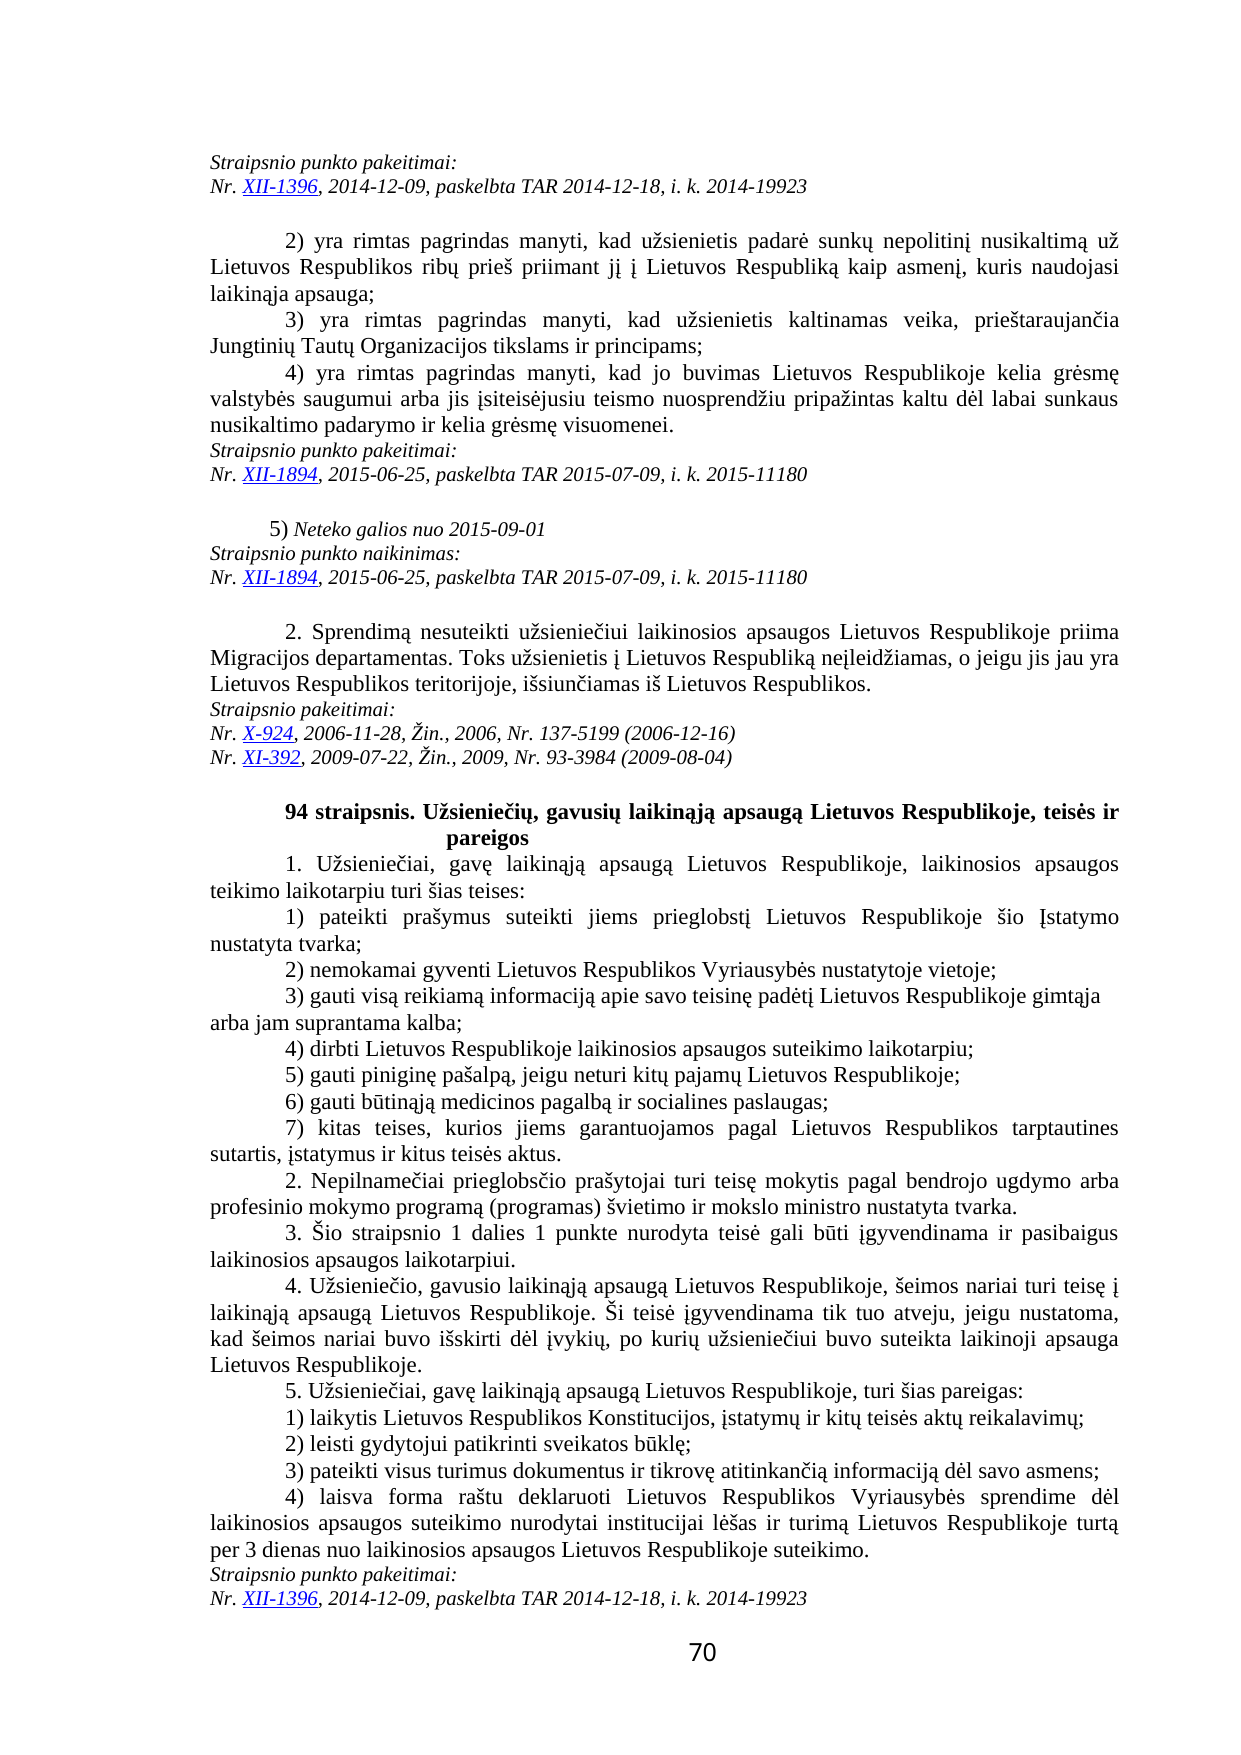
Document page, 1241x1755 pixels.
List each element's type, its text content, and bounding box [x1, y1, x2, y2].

text 6) gauti būtinąją medicinos pagalbą ir socialines paslaugas; [210, 1088, 1120, 1114]
text Straipsnio punkto pakeitimai: [210, 1562, 1120, 1586]
text 2) leisti gydytojui patikrinti sveikatos būklę; [210, 1430, 1120, 1457]
text Nr. X-924, 2006-11-28, Žin., 2006, Nr. 137-5199 (2006-12-16) [210, 721, 1120, 745]
text 5. Užsieniečiai, gavę laikinąją apsaugą Lietuvos Respublikoje, turi šias pareigas: [210, 1378, 1120, 1404]
text Straipsnio punkto naikinimas: [210, 541, 1120, 565]
text 1. Užsieniečiai, gavę laikinąją apsaugą Lietuvos Respublikoje, laikinosios apsaugos teikimo laikotarpiu turi šias teises: [210, 851, 1120, 903]
text Nr. XII-1894, 2015-06-25, paskelbta TAR 2015-07-09, i. k. 2015-11180 [210, 462, 1120, 486]
text 4) dirbti Lietuvos Respublikoje laikinosios apsaugos suteikimo laikotarpiu; [210, 1035, 1120, 1061]
text Straipsnio pakeitimai: [210, 697, 1120, 721]
text 2. Nepilnamečiai prieglobsčio prašytojai turi teisę mokytis pagal bendrojo ugdymo arba profesinio mokymo programą (programas) švietimo ir mokslo ministro nustatyta tvarka. [210, 1167, 1120, 1219]
text Nr. XII-1396, 2014-12-09, paskelbta TAR 2014-12-18, i. k. 2014-19923 [210, 174, 1120, 198]
text 7) kitas teises, kurios jiems garantuojamos pagal Lietuvos Respublikos tarptautines sutartis, įstatymus ir kitus teisės aktus. [210, 1114, 1120, 1167]
text 3) pateikti visus turimus dokumentus ir tikrovę atitinkančią informaciją dėl savo asmens; [210, 1457, 1120, 1483]
text Nr. XI-392, 2009-07-22, Žin., 2009, Nr. 93-3984 (2009-08-04) [210, 745, 1120, 769]
text 3. Šio straipsnio 1 dalies 1 punkte nurodyta teisė gali būti įgyvendinama ir pasibaigus laikinosios apsaugos laikotarpiui. [210, 1219, 1120, 1272]
text Nr. XII-1894, 2015-06-25, paskelbta TAR 2015-07-09, i. k. 2015-11180 [210, 565, 1120, 589]
text 1) laikytis Lietuvos Respublikos Konstitucijos, įstatymų ir kitų teisės aktų reikalavimų; [210, 1404, 1120, 1430]
text 3) gauti visą reikiamą informaciją apie savo teisinę padėtį Lietuvos Respublikoje gimtąja arba jam suprantama kalba; [210, 982, 1120, 1035]
text 2. Sprendimą nesuteikti užsieniečiui laikinosios apsaugos Lietuvos Respublikoje priima Migracijos departamentas. Toks užsienietis į Lietuvos Respubliką neįleidžiamas, o jeigu jis jau yra Lietuvos Respublikos teritorijoje, išsiunčiamas iš Lietuvos Respublikos. [210, 618, 1120, 697]
text 5) Neteko galios nuo 2015-09-01 [210, 514, 1120, 541]
text Nr. XII-1396, 2014-12-09, paskelbta TAR 2014-12-18, i. k. 2014-19923 [210, 1586, 1120, 1610]
text 94 straipsnis. Užsieniečių, gavusių laikinąją apsaugą Lietuvos Respublikoje, teisės ir pareigos [285, 798, 1120, 851]
text 2) yra rimtas pagrindas manyti, kad užsienietis padarė sunkų nepolitinį nusikaltimą už Lietuvos Respublikos ribų prieš priimant jį į Lietuvos Respubliką kaip asmenį, kuris naudojasi laikinąja apsauga; [210, 227, 1120, 306]
text 5) gauti piniginę pašalpą, jeigu neturi kitų pajamų Lietuvos Respublikoje; [210, 1061, 1120, 1088]
text 4. Užsieniečio, gavusio laikinąją apsaugą Lietuvos Respublikoje, šeimos nariai turi teisę į laikinąją apsaugą Lietuvos Respublikoje. Ši teisė įgyvendinama tik tuo atveju, jeigu nustatoma, kad šeimos nariai buvo išskirti dėl įvykių, po kurių užsieniečiui buvo suteikta laikinoji apsauga Lietuvos Respublikoje. [210, 1272, 1120, 1378]
text 3) yra rimtas pagrindas manyti, kad užsienietis kaltinamas veika, prieštaraujančia Jungtinių Tautų Organizacijos tikslams ir principams; [210, 306, 1120, 359]
text 2) nemokamai gyventi Lietuvos Respublikos Vyriausybės nustatytoje vietoje; [210, 956, 1120, 982]
text Straipsnio punkto pakeitimai: [210, 438, 1120, 462]
text 4) yra rimtas pagrindas manyti, kad jo buvimas Lietuvos Respublikoje kelia grėsmę valstybės saugumui arba jis įsiteisėjusiu teismo nuosprendžiu pripažintas kaltu dėl labai sunkaus nusikaltimo padarymo ir kelia grėsmę visuomenei. [210, 359, 1120, 438]
text Straipsnio punkto pakeitimai: [210, 150, 1120, 174]
text 4) laisva forma raštu deklaruoti Lietuvos Respublikos Vyriausybės sprendime dėl laikinosios apsaugos suteikimo nurodytai institucijai lėšas ir turimą Lietuvos Respublikoje turtą per 3 dienas nuo laikinosios apsaugos Lietuvos Respublikoje suteikimo. [210, 1483, 1120, 1562]
text 1) pateikti prašymus suteikti jiems prieglobstį Lietuvos Respublikoje šio Įstatymo nustatyta tvarka; [210, 903, 1120, 956]
